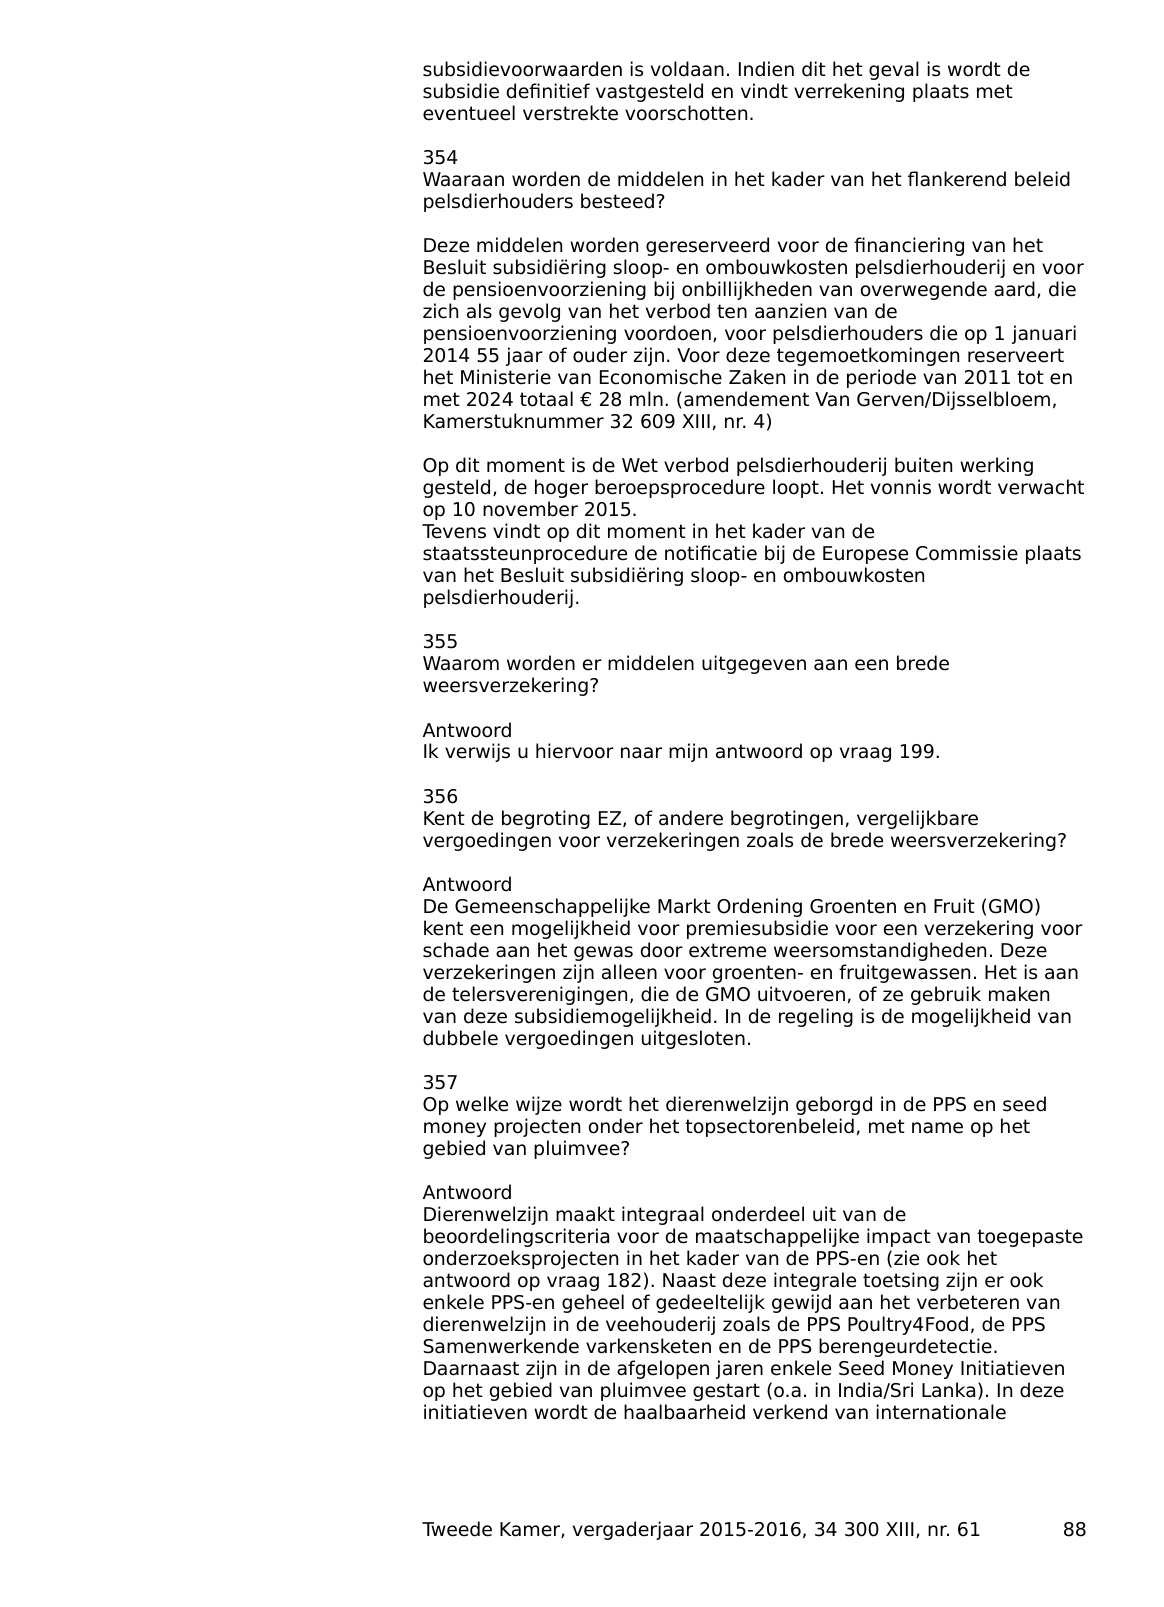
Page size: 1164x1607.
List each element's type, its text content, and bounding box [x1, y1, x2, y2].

text 357 [422, 1072, 1087, 1094]
text De Gemeenschappelijke Markt Ordening Groenten en Fruit (GMO) kent een mogelijkheid voor premiesubsidie voor een verzekering voor schade aan het gewas door extreme weersomstandigheden. Deze verzekeringen zijn alleen voor groenten- en fruitgewassen. Het is aan de telersverenigingen, die de GMO uitvoeren, of ze gebruik maken van deze subsidiemogelijkheid. In de regeling is de mogelijkheid van dubbele vergoedingen uitgesloten. [422, 896, 1087, 1049]
text Antwoord [422, 1182, 1087, 1204]
text Op welke wijze wordt het dierenwelzijn geborgd in de PPS en seed money projecten onder het topsectorenbeleid, met name op het gebied van pluimvee? [422, 1094, 1087, 1160]
text subsidievoorwaarden is voldaan. Indien dit het geval is wordt de subsidie definitief vastgesteld en vindt verrekening plaats met eventueel verstrekte voorschotten. [422, 59, 1087, 125]
text Tevens vindt op dit moment in het kader van de staatssteunprocedure de notificatie bij de Europese Commissie plaats van het Besluit subsidiëring sloop- en ombouwkosten pelsdierhouderij. [422, 521, 1087, 609]
text Waaraan worden de middelen in het kader van het flankerend beleid pelsdierhouders besteed? [422, 169, 1087, 213]
text 354 [422, 147, 1087, 169]
text Antwoord [422, 719, 1087, 741]
text Waarom worden er middelen uitgegeven aan een brede weersverzekering? [422, 653, 1087, 697]
text Antwoord [422, 874, 1087, 896]
text 356 [422, 786, 1087, 808]
text Dierenwelzijn maakt integraal onderdeel uit van de beoordelingscriteria voor de maatschappelijke impact van toegepaste onderzoeksprojecten in het kader van de PPS-en (zie ook het antwoord op vraag 182). Naast deze integrale toetsing zijn er ook enkele PPS-en geheel of gedeeltelijk gewijd aan het verbeteren van dierenwelzijn in de veehouderij zoals de PPS Poultry4Food, de PPS Samenwerkende varkensketen en de PPS berengeurdetectie. [422, 1204, 1087, 1358]
text Deze middelen worden gereserveerd voor de financiering van het Besluit subsidiëring sloop- en ombouwkosten pelsdierhouderij en voor de pensioenvoorziening bij onbillijkheden van overwegende aard, die zich als gevolg van het verbod ten aanzien van de pensioenvoorziening voordoen, voor pelsdierhouders die op 1 januari 2014 55 jaar of ouder zijn. Voor deze tegemoetkomingen reserveert het Ministerie van Economische Zaken in de periode van 2011 tot en met 2024 totaal € 28 mln. (amendement Van Gerven/Dijsselbloem, Kamerstuknummer 32 609 XIII, nr. 4) [422, 235, 1087, 433]
text Op dit moment is de Wet verbod pelsdierhouderij buiten werking gesteld, de hoger beroepsprocedure loopt. Het vonnis wordt verwacht op 10 november 2015. [422, 455, 1087, 521]
text Kent de begroting EZ, of andere begrotingen, vergelijkbare vergoedingen voor verzekeringen zoals de brede weersverzekering? [422, 808, 1087, 852]
text Ik verwijs u hiervoor naar mijn antwoord op vraag 199. [422, 741, 1087, 763]
text 355 [422, 631, 1087, 653]
text Daarnaast zijn in de afgelopen jaren enkele Seed Money Initiatieven op het gebied van pluimvee gestart (o.a. in India/Sri Lanka). In deze initiatieven wordt de haalbaarheid verkend van internationale [422, 1358, 1087, 1424]
